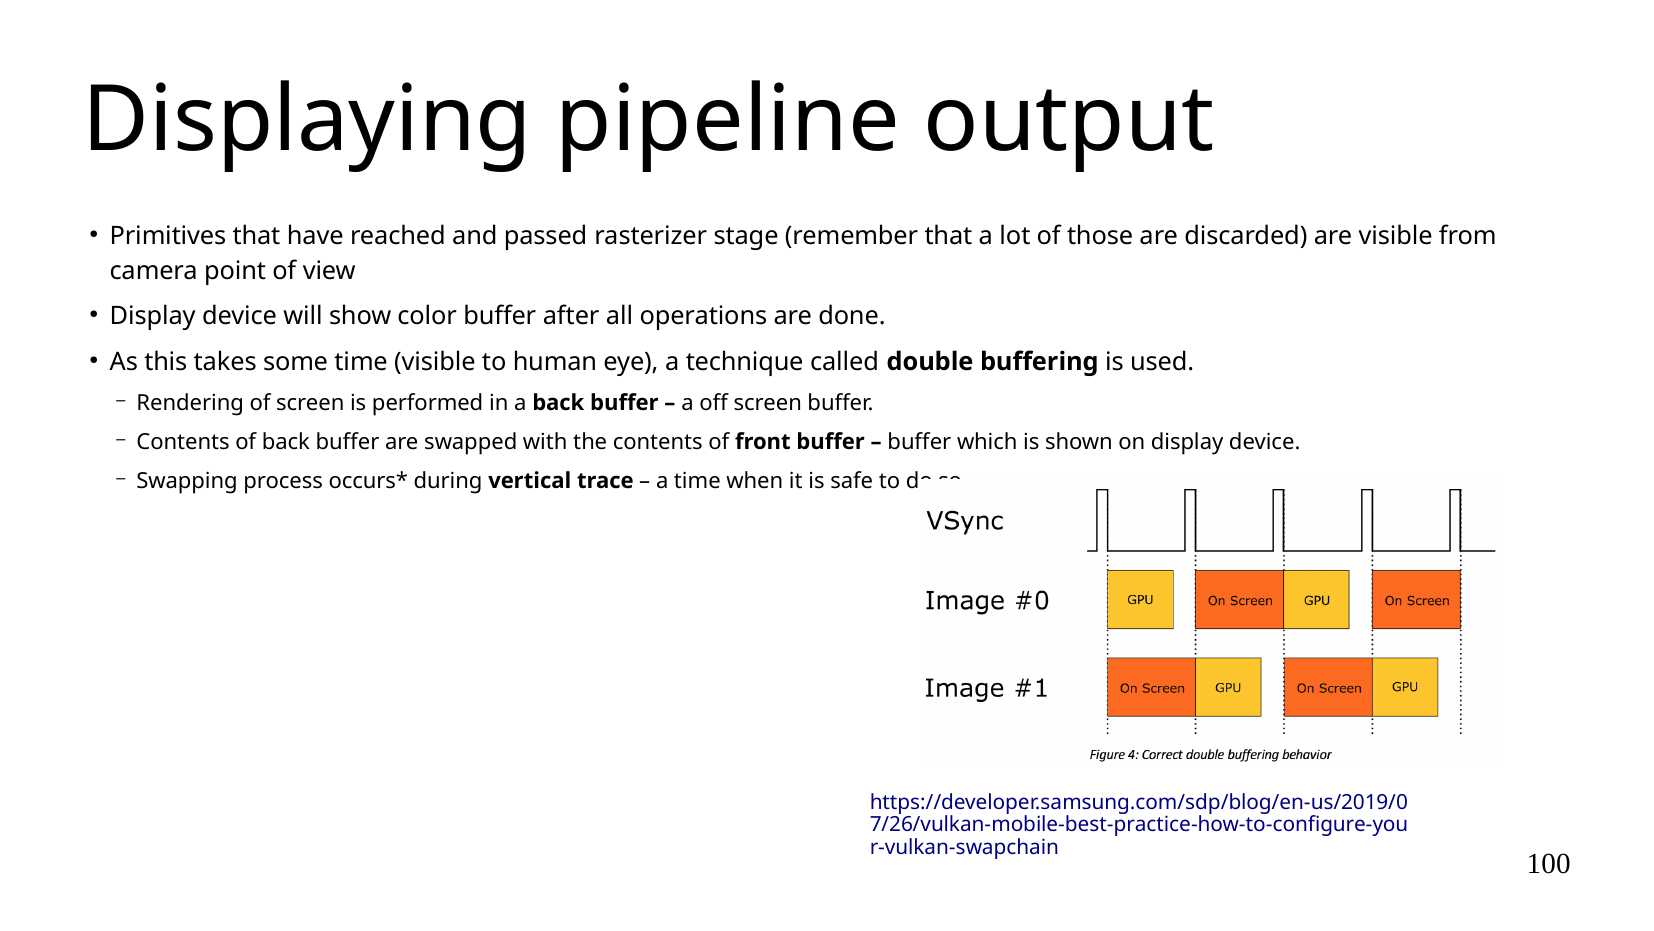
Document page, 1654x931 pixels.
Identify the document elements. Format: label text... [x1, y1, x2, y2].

title Displaying pipeline output [82, 37, 1571, 193]
text_box https://developer.samsung.com/sdp/blog/en-us/2019/07/26/vulkan-mobile-best-practice-how-to-configure-your-vulkan-swapchain [855, 780, 1426, 821]
list Primitives that have reached and passed rasterizer stage (remember that a lot of those are discarded) are visible from camera point of view Display device will show color buffer after all operations are done. As this takes some time (visible to human eye), a technique called double buffering is used. Rendering of screen is performed in a back buffer – a off screen buffer. Contents of back buffer are swapped with the contents of front buffer – buffer which is shown on display device. Swapping process occurs* during vertical trace – a time when it is safe to do so. [82, 217, 1571, 496]
picture [920, 479, 1501, 767]
